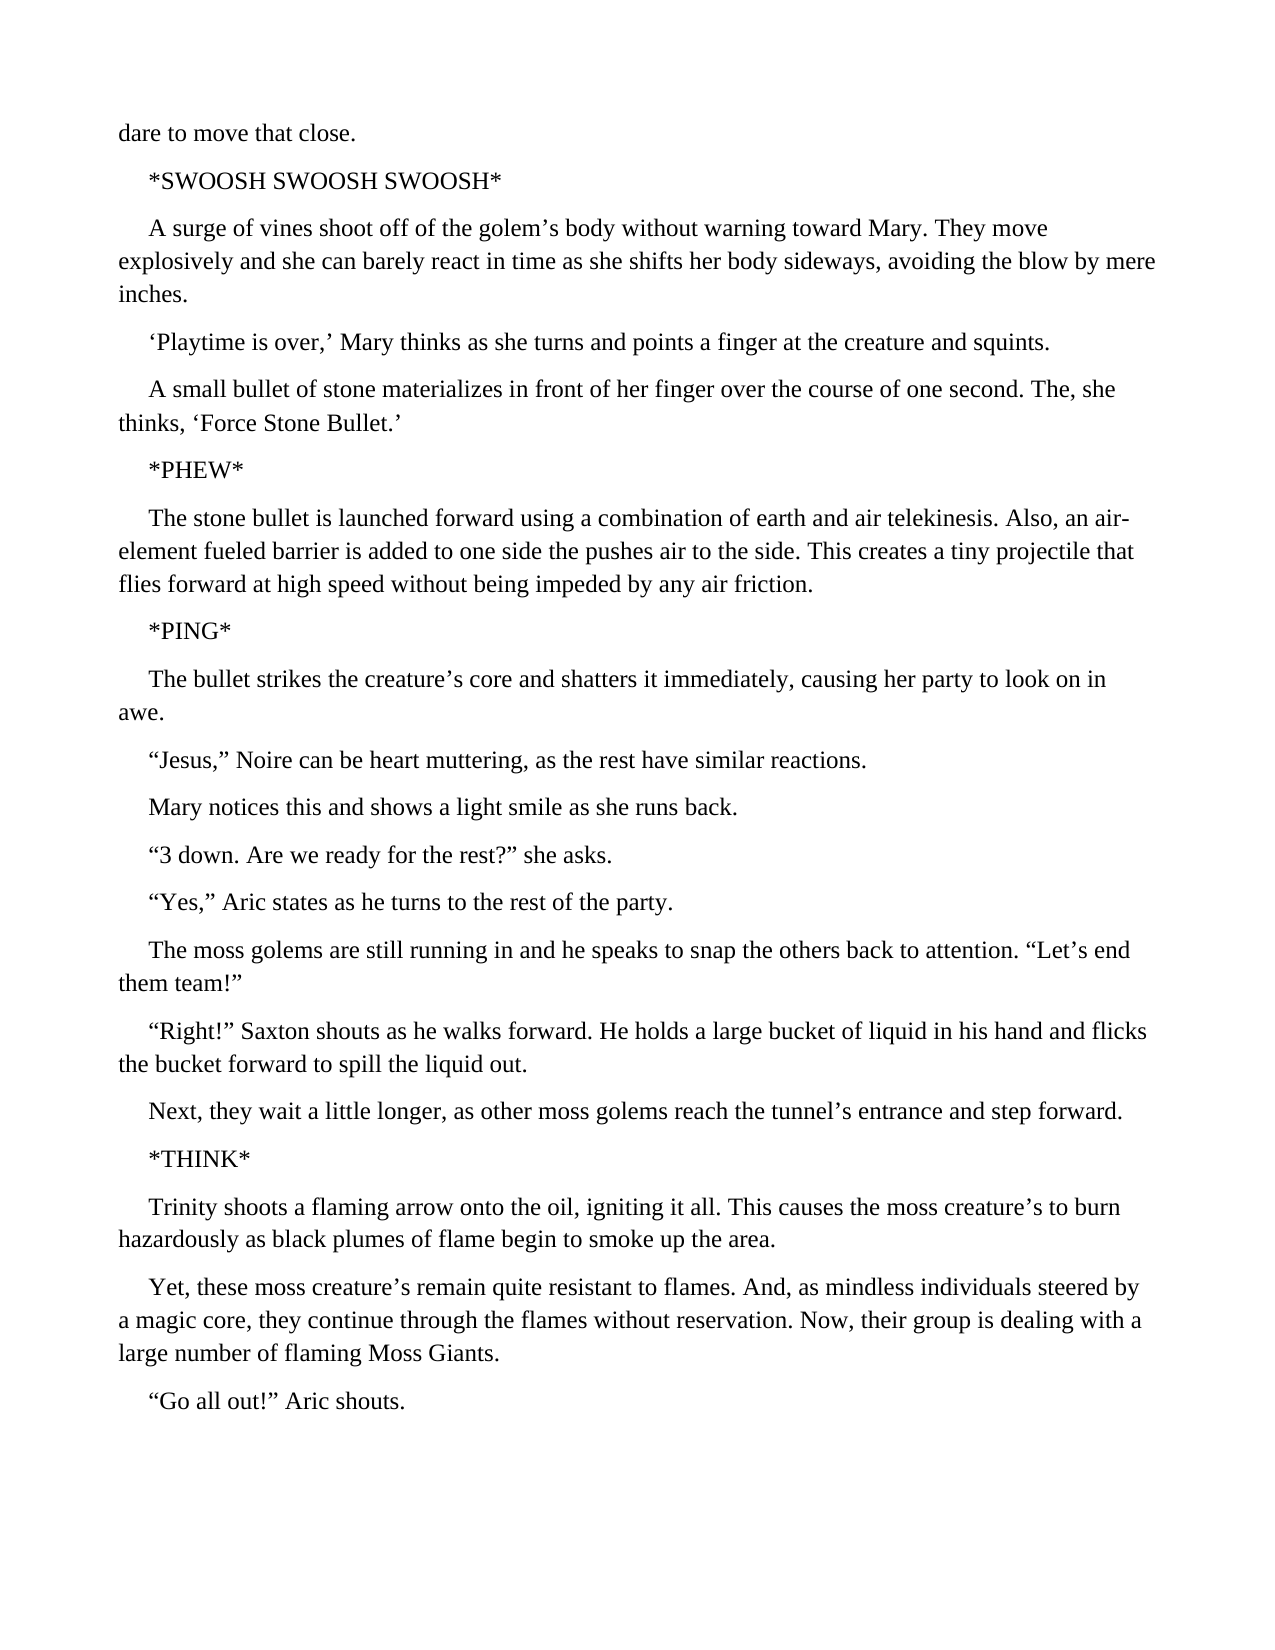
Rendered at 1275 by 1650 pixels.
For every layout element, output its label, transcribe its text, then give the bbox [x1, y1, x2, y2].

text *SWOOSH SWOOSH SWOOSH* [118, 166, 1157, 194]
text Next, they wait a little longer, as other moss golems reach the tunnel’s entrance and step forward. [118, 1096, 1157, 1125]
text *PING* [118, 616, 1157, 645]
text ‘Playtime is over,’ Mary thinks as she turns and points a finger at the creature and squints. [118, 327, 1157, 356]
text “Jesus,” Noire can be heart muttering, as the rest have similar reactions. [118, 745, 1157, 773]
text A surge of vines shoot off of the golem’s body without warning toward Mary. They move explosively and she can barely react in time as she shifts her body sideways, avoiding the blow by mere inches. [118, 213, 1157, 308]
text Trinity shoots a flaming arrow onto the oil, igniting it all. This causes the moss creature’s to burn hazardously as black plumes of flame begin to smoke up the area. [118, 1192, 1157, 1253]
text “Right!” Saxton shouts as he walks forward. He holds a large bucket of liquid in his hand and flicks the bucket forward to spill the liquid out. [118, 1016, 1157, 1077]
text The stone bullet is launched forward using a combination of earth and air telekinesis. Also, an air-element fueled barrier is added to one side the pushes air to the side. This creates a tiny projectile that flies forward at high speed without being impeded by any air friction. [118, 503, 1157, 598]
text Mary notices this and shows a light smile as she runs back. [118, 792, 1157, 821]
text The bullet strikes the creature’s core and shatters it immediately, causing her party to look on in awe. [118, 664, 1157, 726]
text A small bullet of stone materializes in front of her finger over the course of one second. The, she thinks, ‘Force Stone Bullet.’ [118, 374, 1157, 436]
text “3 down. Are we ready for the rest?” she asks. [118, 840, 1157, 869]
text *PHEW* [118, 455, 1157, 484]
text Yet, these moss creature’s remain quite resistant to flames. And, as mindless individuals steered by a magic core, they continue through the flames without reservation. Now, their group is dealing with a large number of flaming Moss Giants. [118, 1272, 1157, 1367]
text *THINK* [118, 1144, 1157, 1173]
text The moss golems are still running in and he speaks to snap the others back to attention. “Let’s end them team!” [118, 935, 1157, 997]
text “Go all out!” Aric shouts. [118, 1386, 1157, 1414]
text dare to move that close. [118, 118, 1157, 147]
text “Yes,” Aric states as he turns to the rest of the party. [118, 887, 1157, 916]
